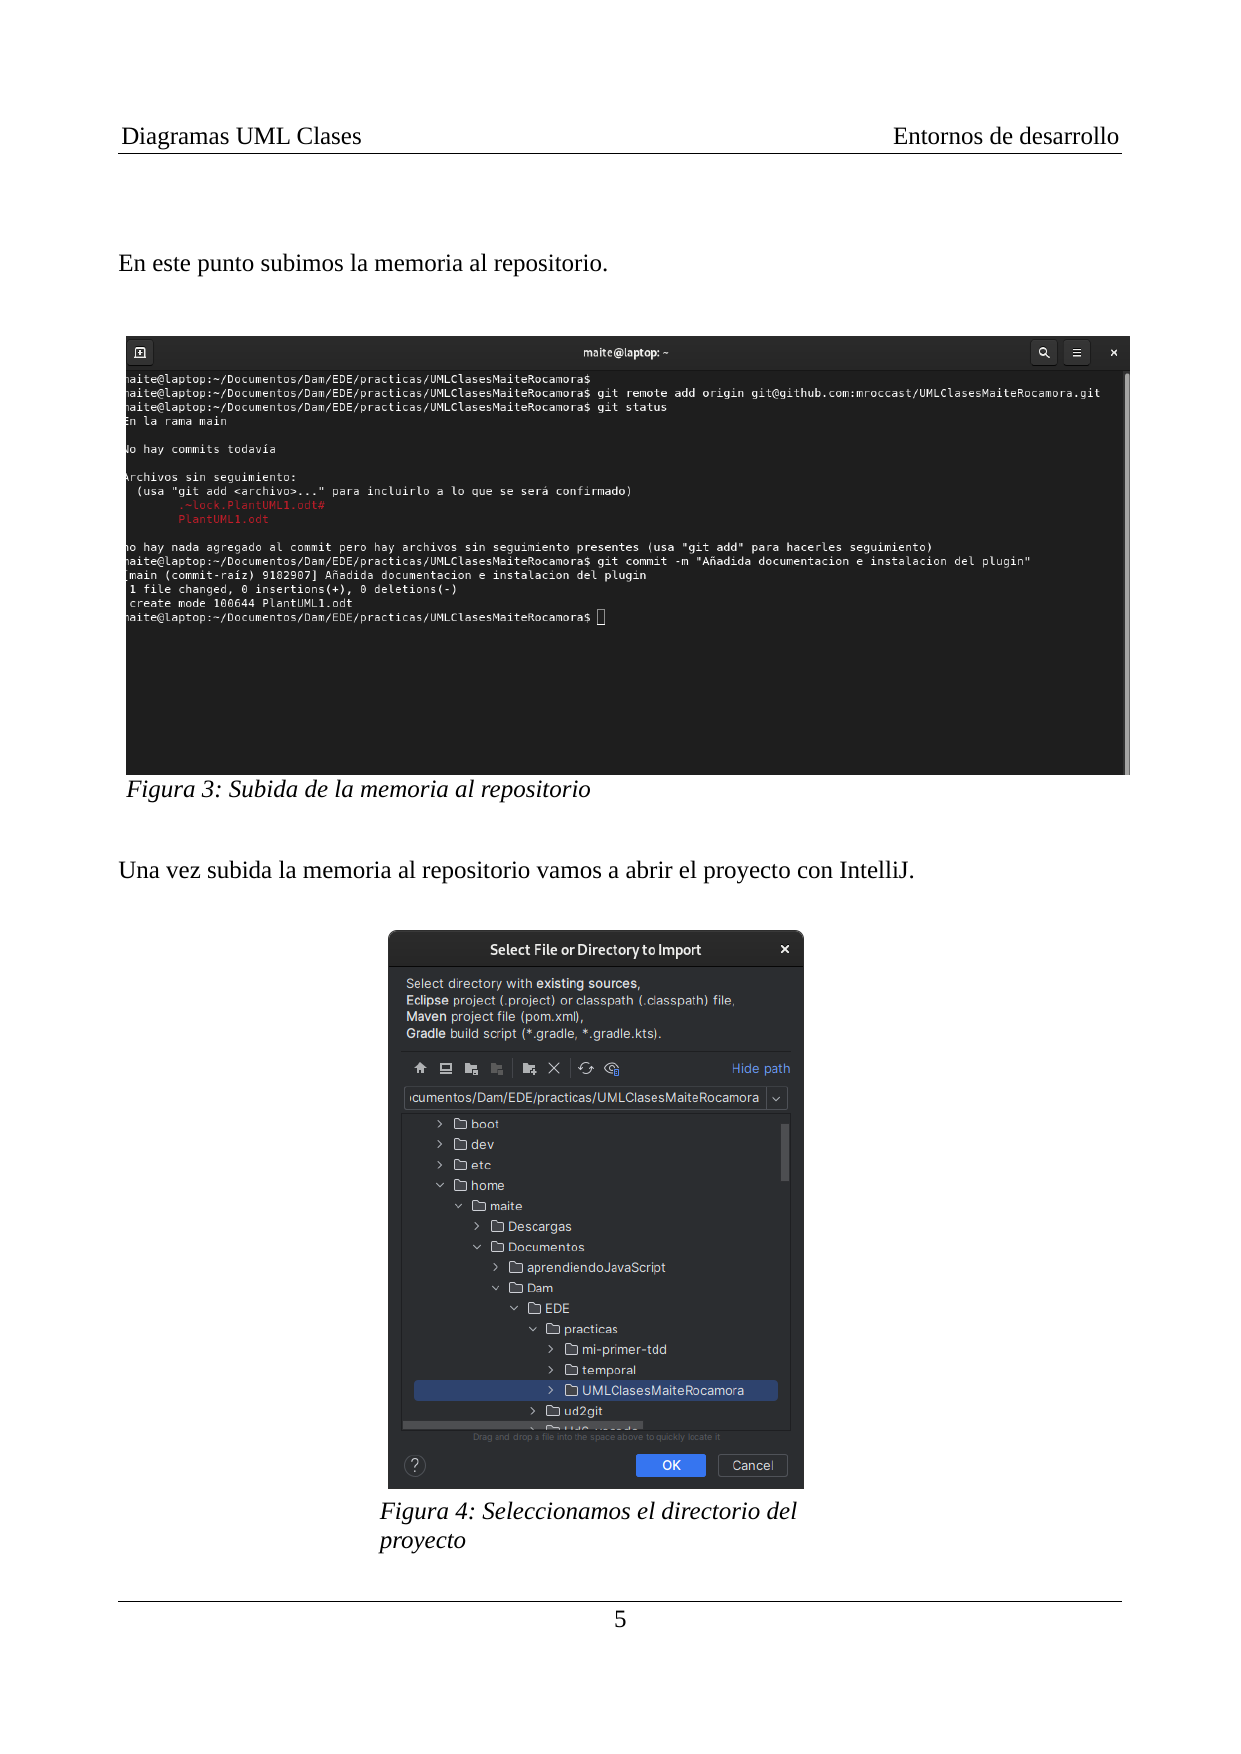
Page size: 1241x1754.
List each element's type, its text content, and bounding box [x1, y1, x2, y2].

text Figura 3: Subida de la memoria al repositorio [126, 775, 1130, 803]
picture [126, 336, 1130, 775]
text En este punto subimos la memoria al repositorio. [118, 248, 1122, 277]
text Una vez subida la memoria al repositorio vamos a abrir el proyecto con IntelliJ. [118, 855, 1122, 884]
text Figura 4: Seleccionamos el directorio del proyecto [379, 1497, 812, 1554]
picture [379, 923, 812, 1497]
